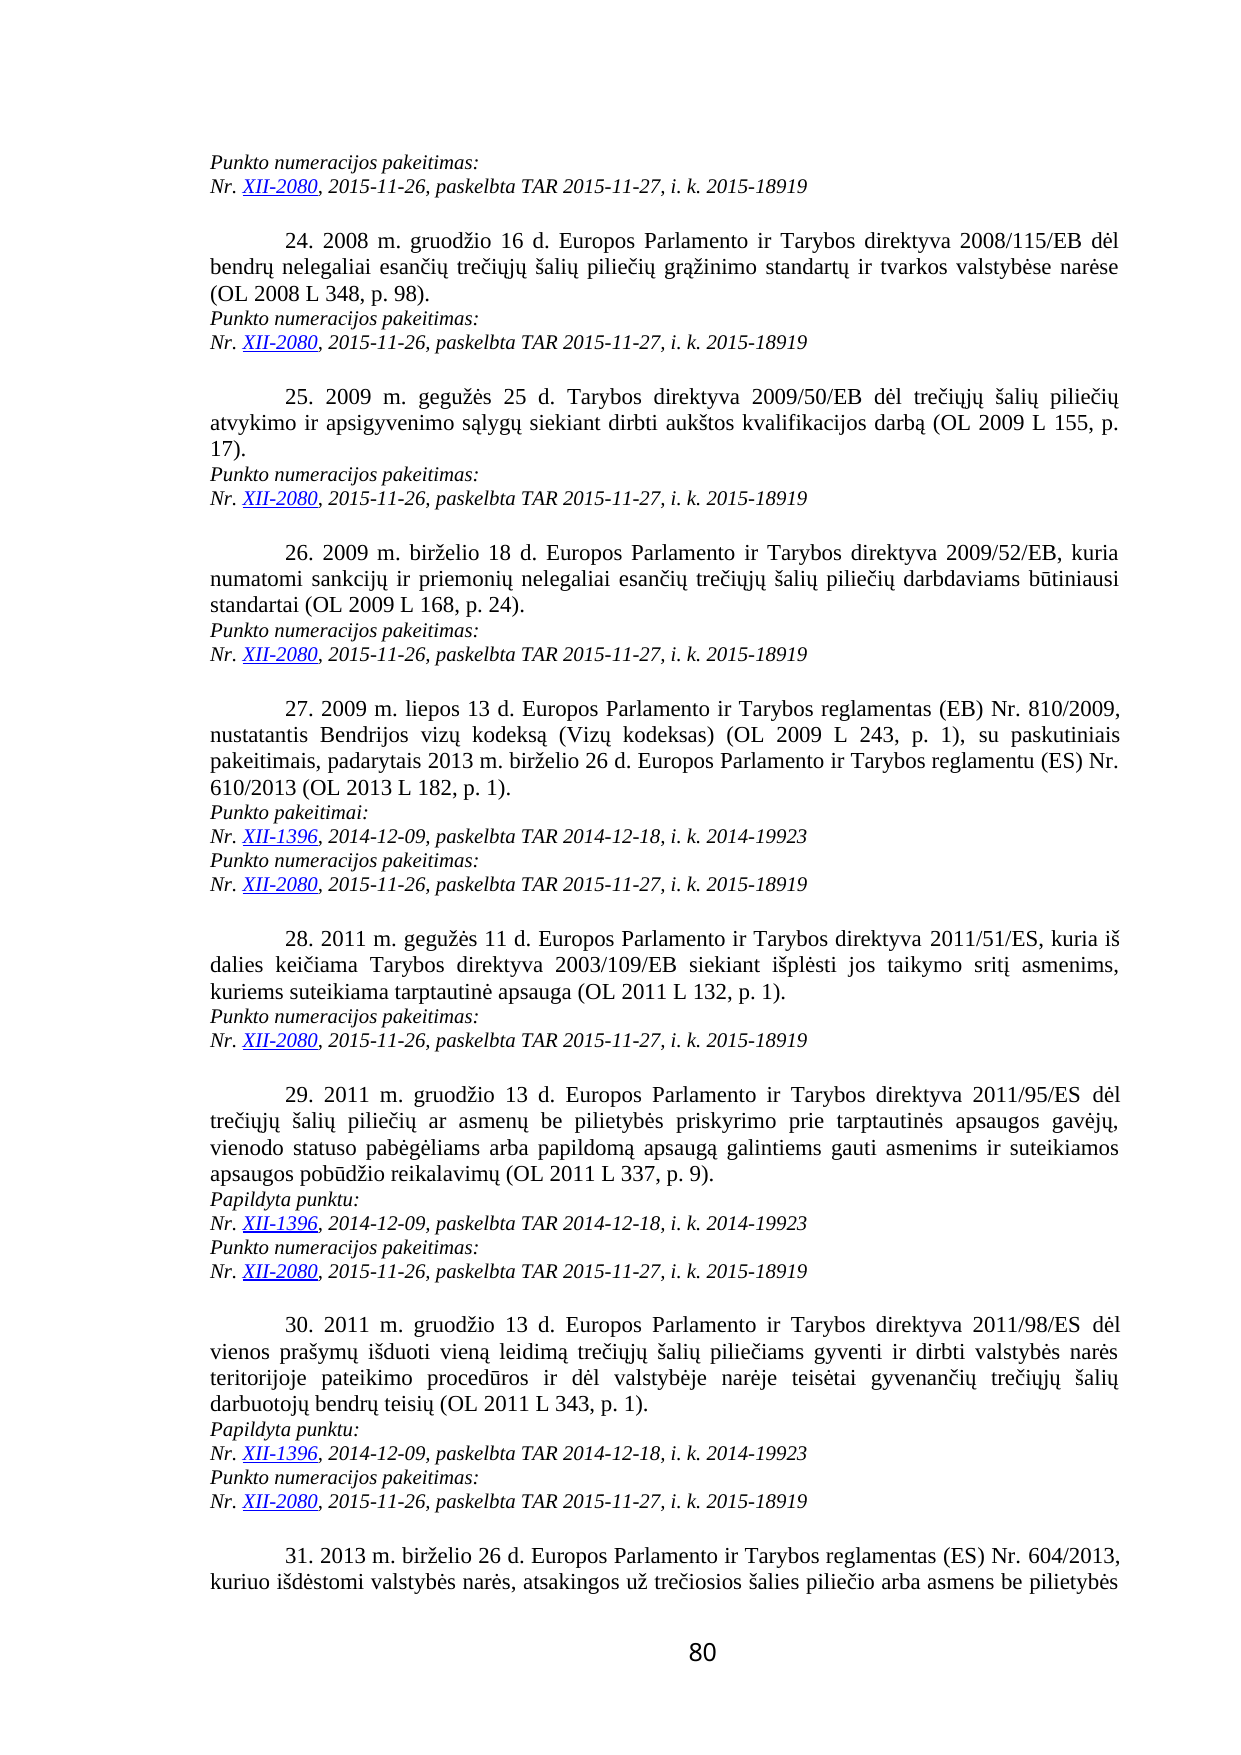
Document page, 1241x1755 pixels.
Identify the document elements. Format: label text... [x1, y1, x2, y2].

text Punkto numeracijos pakeitimas: [210, 150, 1120, 174]
text Punkto numeracijos pakeitimas: [210, 1465, 1120, 1489]
text Nr. XII-2080, 2015-11-26, paskelbta TAR 2015-11-27, i. k. 2015-18919 [210, 872, 1120, 896]
text 24. 2008 m. gruodžio 16 d. Europos Parlamento ir Tarybos direktyva 2008/115/EB dėl bendrų nelegaliai esančių trečiųjų šalių piliečių grąžinimo standartų ir tvarkos valstybėse narėse (OL 2008 L 348, p. 98). [210, 227, 1120, 306]
text Papildyta punktu: [210, 1417, 1120, 1441]
text Punkto pakeitimai: [210, 800, 1120, 824]
text 25. 2009 m. gegužės 25 d. Tarybos direktyva 2009/50/EB dėl trečiųjų šalių piliečių atvykimo ir apsigyvenimo sąlygų siekiant dirbti aukštos kvalifikacijos darbą (OL 2009 L 155, p. 17). [210, 383, 1120, 462]
text Nr. XII-2080, 2015-11-26, paskelbta TAR 2015-11-27, i. k. 2015-18919 [210, 1489, 1120, 1513]
text Punkto numeracijos pakeitimas: [210, 618, 1120, 642]
text Papildyta punktu: [210, 1186, 1120, 1211]
text 26. 2009 m. birželio 18 d. Europos Parlamento ir Tarybos direktyva 2009/52/EB, kuria numatomi sankcijų ir priemonių nelegaliai esančių trečiųjų šalių piliečių darbdaviams būtiniausi standartai (OL 2009 L 168, p. 24). [210, 539, 1120, 618]
text Punkto numeracijos pakeitimas: [210, 1234, 1120, 1259]
text 29. 2011 m. gruodžio 13 d. Europos Parlamento ir Tarybos direktyva 2011/95/ES dėl trečiųjų šalių piliečių ar asmenų be pilietybės priskyrimo prie tarptautinės apsaugos gavėjų, vienodo statuso pabėgėliams arba papildomą apsaugą galintiems gauti asmenims ir suteikiamos apsaugos pobūdžio reikalavimų (OL 2011 L 337, p. 9). [210, 1081, 1120, 1186]
text Nr. XII-2080, 2015-11-26, paskelbta TAR 2015-11-27, i. k. 2015-18919 [210, 1259, 1120, 1283]
text 30. 2011 m. gruodžio 13 d. Europos Parlamento ir Tarybos direktyva 2011/98/ES dėl vienos prašymų išduoti vieną leidimą trečiųjų šalių piliečiams gyventi ir dirbti valstybės narės teritorijoje pateikimo procedūros ir dėl valstybėje narėje teisėtai gyvenančių trečiųjų šalių darbuotojų bendrų teisių (OL 2011 L 343, p. 1). [210, 1311, 1120, 1417]
text Nr. XII-2080, 2015-11-26, paskelbta TAR 2015-11-27, i. k. 2015-18919 [210, 1028, 1120, 1052]
text Nr. XII-1396, 2014-12-09, paskelbta TAR 2014-12-18, i. k. 2014-19923 [210, 1441, 1120, 1465]
text 27. 2009 m. liepos 13 d. Europos Parlamento ir Tarybos reglamentas (EB) Nr. 810/2009, nustatantis Bendrijos vizų kodeksą (Vizų kodeksas) (OL 2009 L 243, p. 1), su paskutiniais pakeitimais, padarytais 2013 m. birželio 26 d. Europos Parlamento ir Tarybos reglamentu (ES) Nr. 610/2013 (OL 2013 L 182, p. 1). [210, 695, 1120, 800]
text Nr. XII-2080, 2015-11-26, paskelbta TAR 2015-11-27, i. k. 2015-18919 [210, 174, 1120, 198]
text 31. 2013 m. birželio 26 d. Europos Parlamento ir Tarybos reglamentas (ES) Nr. 604/2013, kuriuo išdėstomi valstybės narės, atsakingos už trečiosios šalies piliečio arba asmens be pilietybės [210, 1542, 1120, 1594]
text Punkto numeracijos pakeitimas: [210, 1004, 1120, 1028]
text Nr. XII-2080, 2015-11-26, paskelbta TAR 2015-11-27, i. k. 2015-18919 [210, 642, 1120, 666]
text Punkto numeracijos pakeitimas: [210, 306, 1120, 330]
text Nr. XII-1396, 2014-12-09, paskelbta TAR 2014-12-18, i. k. 2014-19923 [210, 824, 1120, 848]
text Nr. XII-1396, 2014-12-09, paskelbta TAR 2014-12-18, i. k. 2014-19923 [210, 1211, 1120, 1234]
text Punkto numeracijos pakeitimas: [210, 462, 1120, 486]
text Punkto numeracijos pakeitimas: [210, 848, 1120, 872]
text Nr. XII-2080, 2015-11-26, paskelbta TAR 2015-11-27, i. k. 2015-18919 [210, 330, 1120, 354]
text 28. 2011 m. gegužės 11 d. Europos Parlamento ir Tarybos direktyva 2011/51/ES, kuria iš dalies keičiama Tarybos direktyva 2003/109/EB siekiant išplėsti jos taikymo sritį asmenims, kuriems suteikiama tarptautinė apsauga (OL 2011 L 132, p. 1). [210, 925, 1120, 1004]
text Nr. XII-2080, 2015-11-26, paskelbta TAR 2015-11-27, i. k. 2015-18919 [210, 486, 1120, 510]
